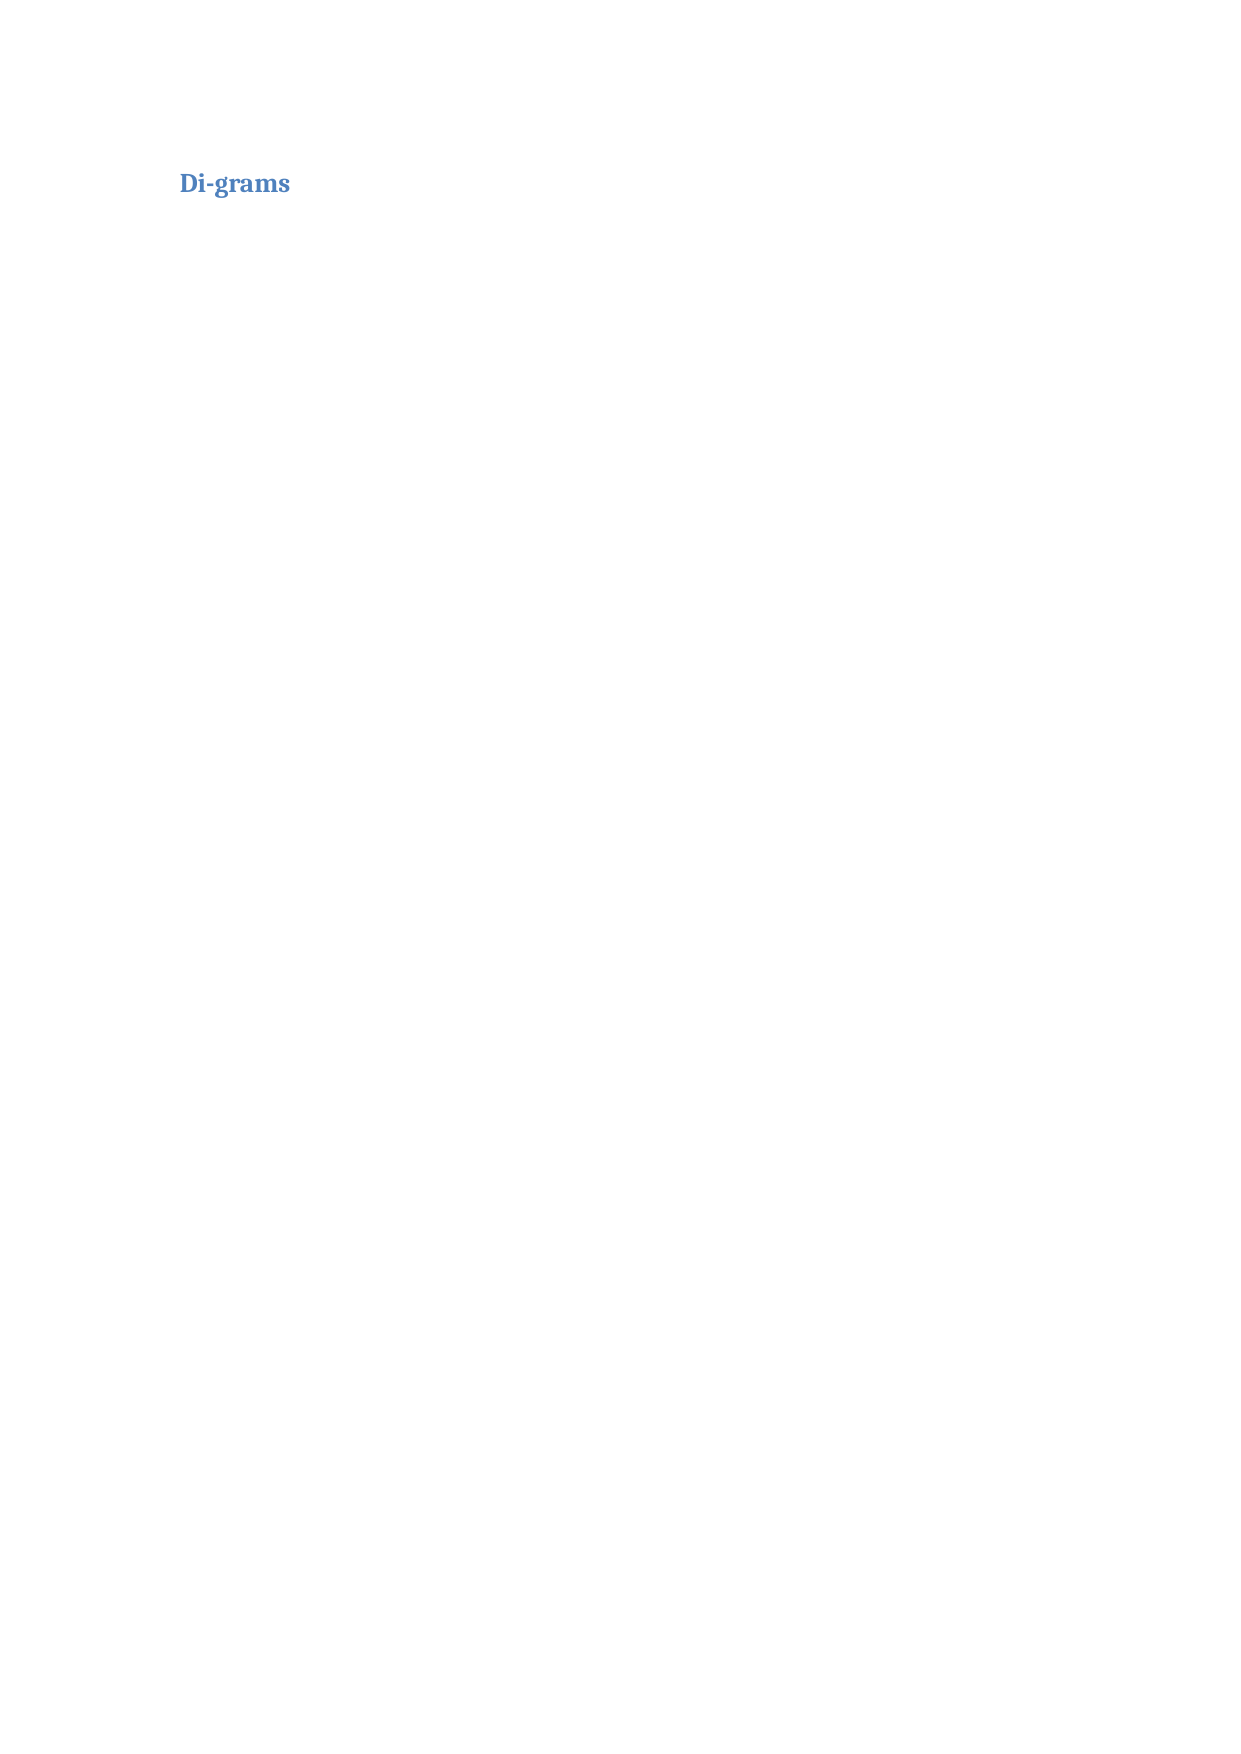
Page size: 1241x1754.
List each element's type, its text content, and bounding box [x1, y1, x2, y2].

subtitle Di-grams [179, 168, 1093, 199]
